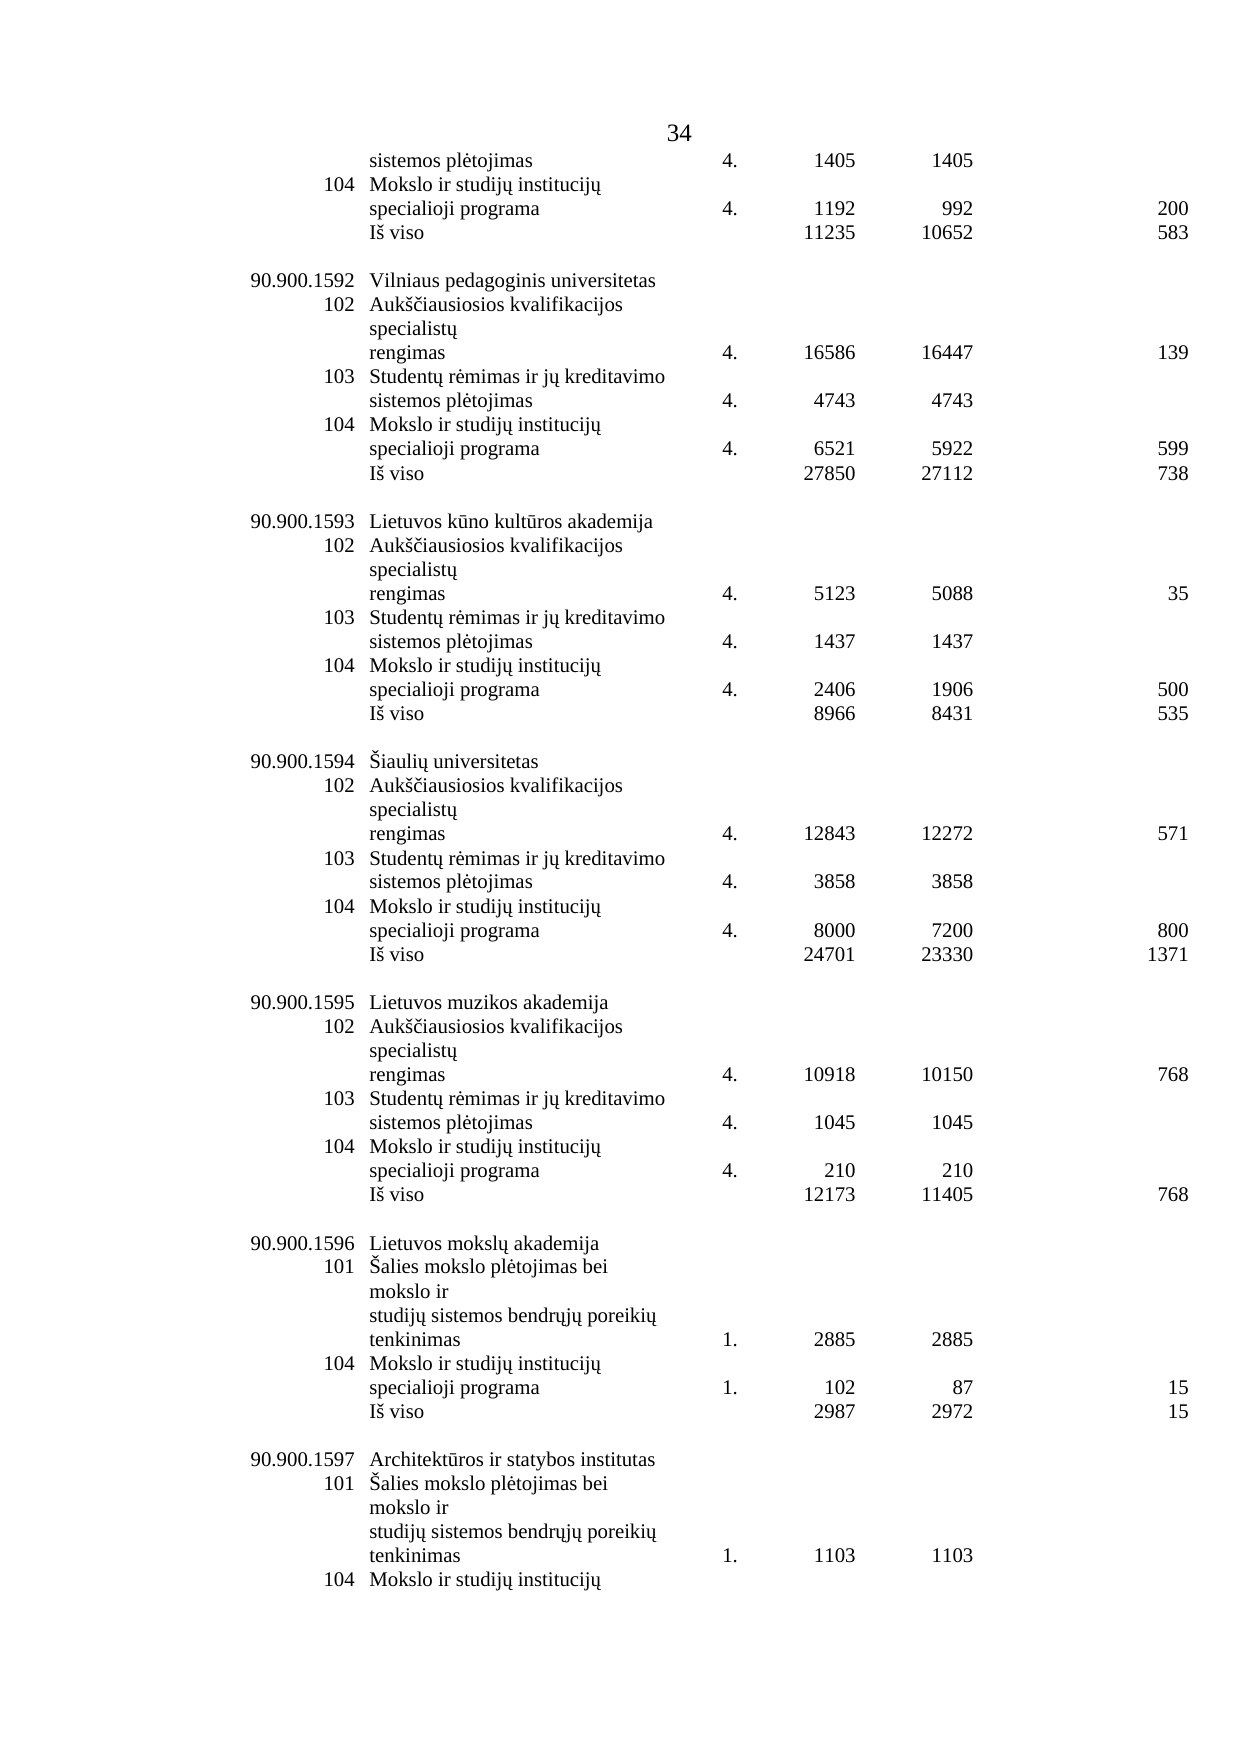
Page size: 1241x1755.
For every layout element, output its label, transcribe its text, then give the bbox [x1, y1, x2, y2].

table_cell [980, 629, 1098, 653]
table_cell 4. [680, 1110, 779, 1134]
table_cell 4. [680, 581, 779, 605]
table_cell [680, 1447, 779, 1471]
table_cell [680, 412, 779, 436]
table_cell 27850 [779, 460, 863, 484]
table_cell [980, 1447, 1098, 1471]
table_cell [1099, 268, 1196, 292]
table_cell [779, 966, 863, 990]
table_cell [863, 1303, 980, 1327]
table_cell [177, 942, 362, 966]
table_cell [1099, 1158, 1196, 1182]
table_cell [1099, 1543, 1196, 1567]
table_cell [863, 1471, 980, 1519]
table_cell [1099, 1110, 1196, 1134]
table_cell [863, 653, 980, 677]
table_cell 1. [680, 1327, 779, 1351]
table_cell [980, 388, 1098, 412]
table_cell 24701 [779, 942, 863, 966]
table_cell [177, 629, 362, 653]
table_cell [779, 990, 863, 1014]
table_cell Šiaulių universitetas [362, 749, 680, 773]
table_cell [980, 677, 1098, 701]
table_cell [1099, 1014, 1196, 1062]
table_cell [680, 1134, 779, 1158]
table_cell [177, 436, 362, 460]
table_cell 1405 [863, 148, 980, 172]
table_cell [1099, 244, 1196, 268]
table_cell 102 [177, 1014, 362, 1062]
table_cell 1405 [779, 148, 863, 172]
table_cell 10918 [779, 1062, 863, 1086]
table_cell [863, 1206, 980, 1230]
table_cell [980, 292, 1098, 340]
table_cell [863, 1255, 980, 1303]
table_cell [980, 845, 1098, 869]
table_cell Vilniaus pedagoginis universitetas [362, 268, 680, 292]
table_cell 90.900.1593 [177, 509, 362, 533]
table_cell [980, 653, 1098, 677]
table_cell 10150 [863, 1062, 980, 1086]
table_cell [980, 1351, 1098, 1375]
table_cell [1099, 1351, 1196, 1375]
table_cell 90.900.1594 [177, 749, 362, 773]
table_cell 104 [177, 1351, 362, 1375]
table_cell tenkinimas [362, 1327, 680, 1351]
table_cell [779, 605, 863, 629]
table_cell [779, 364, 863, 388]
table_cell specialioji programa [362, 436, 680, 460]
table_cell [362, 244, 680, 268]
table_cell 4. [680, 148, 779, 172]
table_cell [1099, 1567, 1196, 1591]
table_cell [779, 1086, 863, 1110]
table_cell [980, 268, 1098, 292]
table_cell 4. [680, 677, 779, 701]
table_cell [980, 1230, 1098, 1254]
table_cell [1099, 966, 1196, 990]
table_cell 103 [177, 845, 362, 869]
table_cell 1045 [779, 1110, 863, 1134]
table_cell [680, 1423, 779, 1447]
table_cell 27112 [863, 460, 980, 484]
table_cell [177, 870, 362, 893]
table_cell [680, 509, 779, 533]
table_cell Mokslo ir studijų institucijų [362, 412, 680, 436]
table_cell Aukščiausiosios kvalifikacijos specialistų [362, 1014, 680, 1062]
table_cell 104 [177, 1567, 362, 1591]
table_cell 599 [1099, 436, 1196, 460]
table_cell [863, 966, 980, 990]
table_cell [863, 1014, 980, 1062]
table_cell 12173 [779, 1182, 863, 1206]
table_cell 571 [1099, 821, 1196, 845]
table_cell [177, 244, 362, 268]
table_cell Iš viso [362, 1399, 680, 1423]
table_cell 6521 [779, 436, 863, 460]
table_cell 535 [1099, 701, 1196, 725]
table_cell [177, 701, 362, 725]
table_cell 4. [680, 629, 779, 653]
table_cell Aukščiausiosios kvalifikacijos specialistų [362, 533, 680, 581]
table_cell 583 [1099, 220, 1196, 244]
table_cell 139 [1099, 340, 1196, 364]
table_cell [980, 1062, 1098, 1086]
table_cell 5123 [779, 581, 863, 605]
table_cell Šalies mokslo plėtojimas bei mokslo ir [362, 1471, 680, 1519]
table_cell [1099, 292, 1196, 340]
table_cell [980, 485, 1098, 508]
table_cell [980, 460, 1098, 484]
table_cell [863, 1351, 980, 1375]
table_cell [863, 533, 980, 581]
table_cell [980, 870, 1098, 893]
table_cell [1099, 1206, 1196, 1230]
table_cell [779, 1206, 863, 1230]
table_cell [779, 1567, 863, 1591]
table_cell [1099, 148, 1196, 172]
table_cell [980, 340, 1098, 364]
table_cell 992 [863, 196, 980, 220]
table_cell 500 [1099, 677, 1196, 701]
table_cell [863, 845, 980, 869]
table_cell [680, 894, 779, 918]
table_cell 103 [177, 1086, 362, 1110]
table_cell [980, 821, 1098, 845]
table_cell [177, 1519, 362, 1543]
table_cell 200 [1099, 196, 1196, 220]
table_cell 102 [177, 292, 362, 340]
table_cell 2885 [863, 1327, 980, 1351]
table_cell [177, 1182, 362, 1206]
table_cell 87 [863, 1375, 980, 1399]
table_cell [680, 1182, 779, 1206]
table_cell 15 [1099, 1375, 1196, 1399]
table_cell [362, 725, 680, 749]
table_cell [1099, 1471, 1196, 1519]
table_cell [980, 412, 1098, 436]
table_cell specialioji programa [362, 1158, 680, 1182]
table_cell [177, 340, 362, 364]
table_cell Mokslo ir studijų institucijų [362, 653, 680, 677]
table_cell [980, 148, 1098, 172]
table_cell Mokslo ir studijų institucijų [362, 1134, 680, 1158]
table_cell [980, 942, 1098, 966]
table_cell 4. [680, 196, 779, 220]
table_cell 4. [680, 436, 779, 460]
table_cell 4. [680, 340, 779, 364]
table_cell 2406 [779, 677, 863, 701]
table_cell [680, 942, 779, 966]
table_cell [177, 1158, 362, 1182]
table_cell [680, 292, 779, 340]
table_cell [177, 821, 362, 845]
table_cell [863, 172, 980, 196]
table_cell [980, 1471, 1098, 1519]
table_cell 4. [680, 918, 779, 942]
table_cell [680, 1255, 779, 1303]
table_cell [1099, 1327, 1196, 1351]
table_cell 15 [1099, 1399, 1196, 1423]
table_cell 1. [680, 1375, 779, 1399]
table_cell [779, 773, 863, 821]
table_cell 90.900.1595 [177, 990, 362, 1014]
table_cell 104 [177, 412, 362, 436]
table_cell [680, 533, 779, 581]
table_cell [680, 845, 779, 869]
table_cell Iš viso [362, 460, 680, 484]
table_cell [680, 364, 779, 388]
table_cell sistemos plėtojimas [362, 1110, 680, 1134]
table_cell [980, 220, 1098, 244]
table_cell [980, 509, 1098, 533]
table_cell Studentų rėmimas ir jų kreditavimo [362, 845, 680, 869]
table_cell [680, 605, 779, 629]
table_cell [779, 1134, 863, 1158]
table_cell [177, 581, 362, 605]
table_cell 101 [177, 1255, 362, 1303]
table_cell [680, 1303, 779, 1327]
table_cell 1045 [863, 1110, 980, 1134]
table_cell Studentų rėmimas ir jų kreditavimo [362, 1086, 680, 1110]
table_cell [680, 268, 779, 292]
table_cell 2885 [779, 1327, 863, 1351]
table_cell [980, 1327, 1098, 1351]
table_cell Mokslo ir studijų institucijų [362, 1567, 680, 1591]
table_cell 103 [177, 605, 362, 629]
table_cell Mokslo ir studijų institucijų [362, 172, 680, 196]
table_cell [1099, 653, 1196, 677]
table_cell [863, 894, 980, 918]
table_cell [779, 845, 863, 869]
table_cell Iš viso [362, 701, 680, 725]
table_cell specialioji programa [362, 677, 680, 701]
table_cell 1103 [863, 1543, 980, 1567]
table_cell 10652 [863, 220, 980, 244]
table_cell [177, 1399, 362, 1423]
table_cell [177, 1543, 362, 1567]
table_cell [980, 1134, 1098, 1158]
table_cell [362, 1423, 680, 1447]
table_cell [779, 1255, 863, 1303]
table_cell [680, 485, 779, 508]
table_cell [1099, 1255, 1196, 1303]
table_cell 4. [680, 870, 779, 893]
table_cell Lietuvos muzikos akademija [362, 990, 680, 1014]
table_cell [980, 196, 1098, 220]
table_cell 4743 [779, 388, 863, 412]
table_cell [680, 653, 779, 677]
table_cell 8431 [863, 701, 980, 725]
table_cell 104 [177, 653, 362, 677]
table_cell [1099, 533, 1196, 581]
table_cell 16586 [779, 340, 863, 364]
table_cell [177, 1375, 362, 1399]
table_cell [980, 1519, 1098, 1543]
table_cell [177, 196, 362, 220]
table_cell Iš viso [362, 1182, 680, 1206]
table_cell [680, 1014, 779, 1062]
table_cell [779, 749, 863, 773]
table_cell [980, 436, 1098, 460]
table_cell [1099, 894, 1196, 918]
table_cell [779, 1519, 863, 1543]
table_cell 1192 [779, 196, 863, 220]
table_cell 2987 [779, 1399, 863, 1423]
table_cell 11405 [863, 1182, 980, 1206]
table_cell [779, 533, 863, 581]
table_cell [863, 244, 980, 268]
table_cell [680, 172, 779, 196]
table_cell [680, 1086, 779, 1110]
table_cell [863, 509, 980, 533]
table_cell [779, 485, 863, 508]
table_cell [1099, 1303, 1196, 1327]
table_cell [1099, 845, 1196, 869]
table_cell 768 [1099, 1062, 1196, 1086]
table_cell [362, 485, 680, 508]
table_cell studijų sistemos bendrųjų poreikių [362, 1519, 680, 1543]
table_cell sistemos plėtojimas [362, 148, 680, 172]
table_cell [177, 918, 362, 942]
table_cell [177, 460, 362, 484]
table_cell 4. [680, 821, 779, 845]
table_cell [680, 460, 779, 484]
table_cell [980, 1399, 1098, 1423]
table_cell [863, 268, 980, 292]
table_cell [980, 749, 1098, 773]
table_cell 11235 [779, 220, 863, 244]
table_cell [863, 990, 980, 1014]
table_cell [680, 990, 779, 1014]
table_cell [177, 1206, 362, 1230]
table_cell 102 [177, 773, 362, 821]
table_cell [680, 244, 779, 268]
table_cell 1103 [779, 1543, 863, 1567]
table_cell [680, 1567, 779, 1591]
table_cell [980, 773, 1098, 821]
table_cell [980, 1182, 1098, 1206]
table_cell 90.900.1592 [177, 268, 362, 292]
table_cell 1906 [863, 677, 980, 701]
table_cell [1099, 1519, 1196, 1543]
table_cell 1437 [779, 629, 863, 653]
table_cell 3858 [779, 870, 863, 893]
table_cell 1371 [1099, 942, 1196, 966]
table_cell 102 [779, 1375, 863, 1399]
table_cell Lietuvos kūno kultūros akademija [362, 509, 680, 533]
table_cell rengimas [362, 340, 680, 364]
table_cell 7200 [863, 918, 980, 942]
table_cell 4. [680, 1158, 779, 1182]
table_cell [779, 1303, 863, 1327]
table_cell [680, 701, 779, 725]
table_cell [980, 1255, 1098, 1303]
table_cell [779, 653, 863, 677]
table_cell [779, 1014, 863, 1062]
table_cell Mokslo ir studijų institucijų [362, 1351, 680, 1375]
table_cell 210 [779, 1158, 863, 1182]
table_cell [177, 677, 362, 701]
table_cell [779, 725, 863, 749]
table_cell 2972 [863, 1399, 980, 1423]
table_cell [680, 773, 779, 821]
table_cell [680, 725, 779, 749]
table_cell 12272 [863, 821, 980, 845]
table_cell [863, 605, 980, 629]
table_cell 90.900.1596 [177, 1230, 362, 1254]
table_cell 102 [177, 533, 362, 581]
table_cell [980, 1423, 1098, 1447]
table_cell [980, 244, 1098, 268]
table_cell [863, 1447, 980, 1471]
table_cell Iš viso [362, 220, 680, 244]
table_cell [1099, 412, 1196, 436]
table_cell Iš viso [362, 942, 680, 966]
table_cell 16447 [863, 340, 980, 364]
table_cell [779, 1471, 863, 1519]
table_cell [980, 1110, 1098, 1134]
table_cell [177, 1110, 362, 1134]
table_cell 4. [680, 388, 779, 412]
table_cell [980, 1303, 1098, 1327]
table_cell sistemos plėtojimas [362, 629, 680, 653]
table_cell [177, 966, 362, 990]
table_cell 5922 [863, 436, 980, 460]
table_cell [680, 749, 779, 773]
table_cell 104 [177, 1134, 362, 1158]
table_cell [1099, 773, 1196, 821]
table_cell [863, 1423, 980, 1447]
table_cell [177, 1062, 362, 1086]
table_cell [779, 1351, 863, 1375]
table_cell 35 [1099, 581, 1196, 605]
table_cell [980, 172, 1098, 196]
table_cell Studentų rėmimas ir jų kreditavimo [362, 364, 680, 388]
table_cell [863, 725, 980, 749]
table_cell 738 [1099, 460, 1196, 484]
table_cell [177, 1423, 362, 1447]
table_cell [1099, 605, 1196, 629]
table_cell [680, 1351, 779, 1375]
table_cell [779, 1230, 863, 1254]
table_cell [863, 1519, 980, 1543]
table_cell [362, 1206, 680, 1230]
table_cell 104 [177, 172, 362, 196]
table_cell [980, 1014, 1098, 1062]
table_cell [980, 725, 1098, 749]
table_cell [863, 1086, 980, 1110]
table_cell specialioji programa [362, 1375, 680, 1399]
table_cell 101 [177, 1471, 362, 1519]
table_cell [863, 773, 980, 821]
table_cell [980, 701, 1098, 725]
table_cell [177, 220, 362, 244]
table_cell Aukščiausiosios kvalifikacijos specialistų [362, 292, 680, 340]
table_cell [779, 268, 863, 292]
table_cell 4. [680, 1062, 779, 1086]
table_cell Aukščiausiosios kvalifikacijos specialistų [362, 773, 680, 821]
table_cell [680, 966, 779, 990]
table_cell [680, 1519, 779, 1543]
table_cell [863, 1567, 980, 1591]
table_cell specialioji programa [362, 918, 680, 942]
table_cell [863, 749, 980, 773]
table_cell Mokslo ir studijų institucijų [362, 894, 680, 918]
table_cell [1099, 172, 1196, 196]
table_cell [980, 364, 1098, 388]
table_cell 800 [1099, 918, 1196, 942]
table_cell 5088 [863, 581, 980, 605]
table_cell specialioji programa [362, 196, 680, 220]
table_cell [863, 292, 980, 340]
table_cell [980, 605, 1098, 629]
table_cell [362, 966, 680, 990]
table_cell [779, 509, 863, 533]
table_cell [779, 412, 863, 436]
table_cell [863, 485, 980, 508]
table_cell [177, 725, 362, 749]
table_cell [980, 918, 1098, 942]
table_cell Lietuvos mokslų akademija [362, 1230, 680, 1254]
table_cell 8000 [779, 918, 863, 942]
table_cell rengimas [362, 581, 680, 605]
table_cell [1099, 725, 1196, 749]
table_cell [980, 1206, 1098, 1230]
table_cell [1099, 1423, 1196, 1447]
table_cell [1099, 990, 1196, 1014]
table_cell [1099, 749, 1196, 773]
table_cell [1099, 485, 1196, 508]
table_cell 90.900.1597 [177, 1447, 362, 1471]
table_cell [177, 388, 362, 412]
table_cell [779, 894, 863, 918]
table_cell [779, 172, 863, 196]
table_cell 1. [680, 1543, 779, 1567]
table_cell [177, 1303, 362, 1327]
table_cell 23330 [863, 942, 980, 966]
table_cell [779, 1447, 863, 1471]
table_cell [1099, 1134, 1196, 1158]
table_cell rengimas [362, 821, 680, 845]
table_cell studijų sistemos bendrųjų poreikių [362, 1303, 680, 1327]
table_cell 12843 [779, 821, 863, 845]
table_cell 768 [1099, 1182, 1196, 1206]
table_cell sistemos plėtojimas [362, 870, 680, 893]
table_cell [1099, 1086, 1196, 1110]
table_cell 4743 [863, 388, 980, 412]
table_cell Šalies mokslo plėtojimas bei mokslo ir [362, 1255, 680, 1303]
table_cell [1099, 364, 1196, 388]
table_cell [1099, 870, 1196, 893]
table_cell tenkinimas [362, 1543, 680, 1567]
table_cell 1437 [863, 629, 980, 653]
table_cell [980, 1158, 1098, 1182]
table_cell [863, 1134, 980, 1158]
table_cell 103 [177, 364, 362, 388]
table_cell [980, 1375, 1098, 1399]
table_cell [980, 1086, 1098, 1110]
table_cell [680, 220, 779, 244]
table_cell 104 [177, 894, 362, 918]
table_cell [177, 148, 362, 172]
table_cell 3858 [863, 870, 980, 893]
table_cell [1099, 1230, 1196, 1254]
table_cell [1099, 388, 1196, 412]
table_cell [779, 1423, 863, 1447]
table_cell Studentų rėmimas ir jų kreditavimo [362, 605, 680, 629]
table_cell [177, 485, 362, 508]
table_cell [980, 1567, 1098, 1591]
table_cell [1099, 629, 1196, 653]
table_cell [1099, 1447, 1196, 1471]
table_cell [680, 1471, 779, 1519]
table_cell [863, 364, 980, 388]
table_cell Architektūros ir statybos institutas [362, 1447, 680, 1471]
table_cell [980, 894, 1098, 918]
table_cell [980, 966, 1098, 990]
table_cell 210 [863, 1158, 980, 1182]
table_cell [863, 1230, 980, 1254]
table_cell [779, 244, 863, 268]
table_cell [779, 292, 863, 340]
table_cell 8966 [779, 701, 863, 725]
table_cell [980, 581, 1098, 605]
table_cell rengimas [362, 1062, 680, 1086]
table_cell [980, 1543, 1098, 1567]
table_cell [863, 412, 980, 436]
table_cell [680, 1399, 779, 1423]
table_cell [1099, 509, 1196, 533]
table_cell [177, 1327, 362, 1351]
table_cell [680, 1206, 779, 1230]
table_cell [980, 990, 1098, 1014]
table_cell [680, 1230, 779, 1254]
table_cell sistemos plėtojimas [362, 388, 680, 412]
table_cell [980, 533, 1098, 581]
